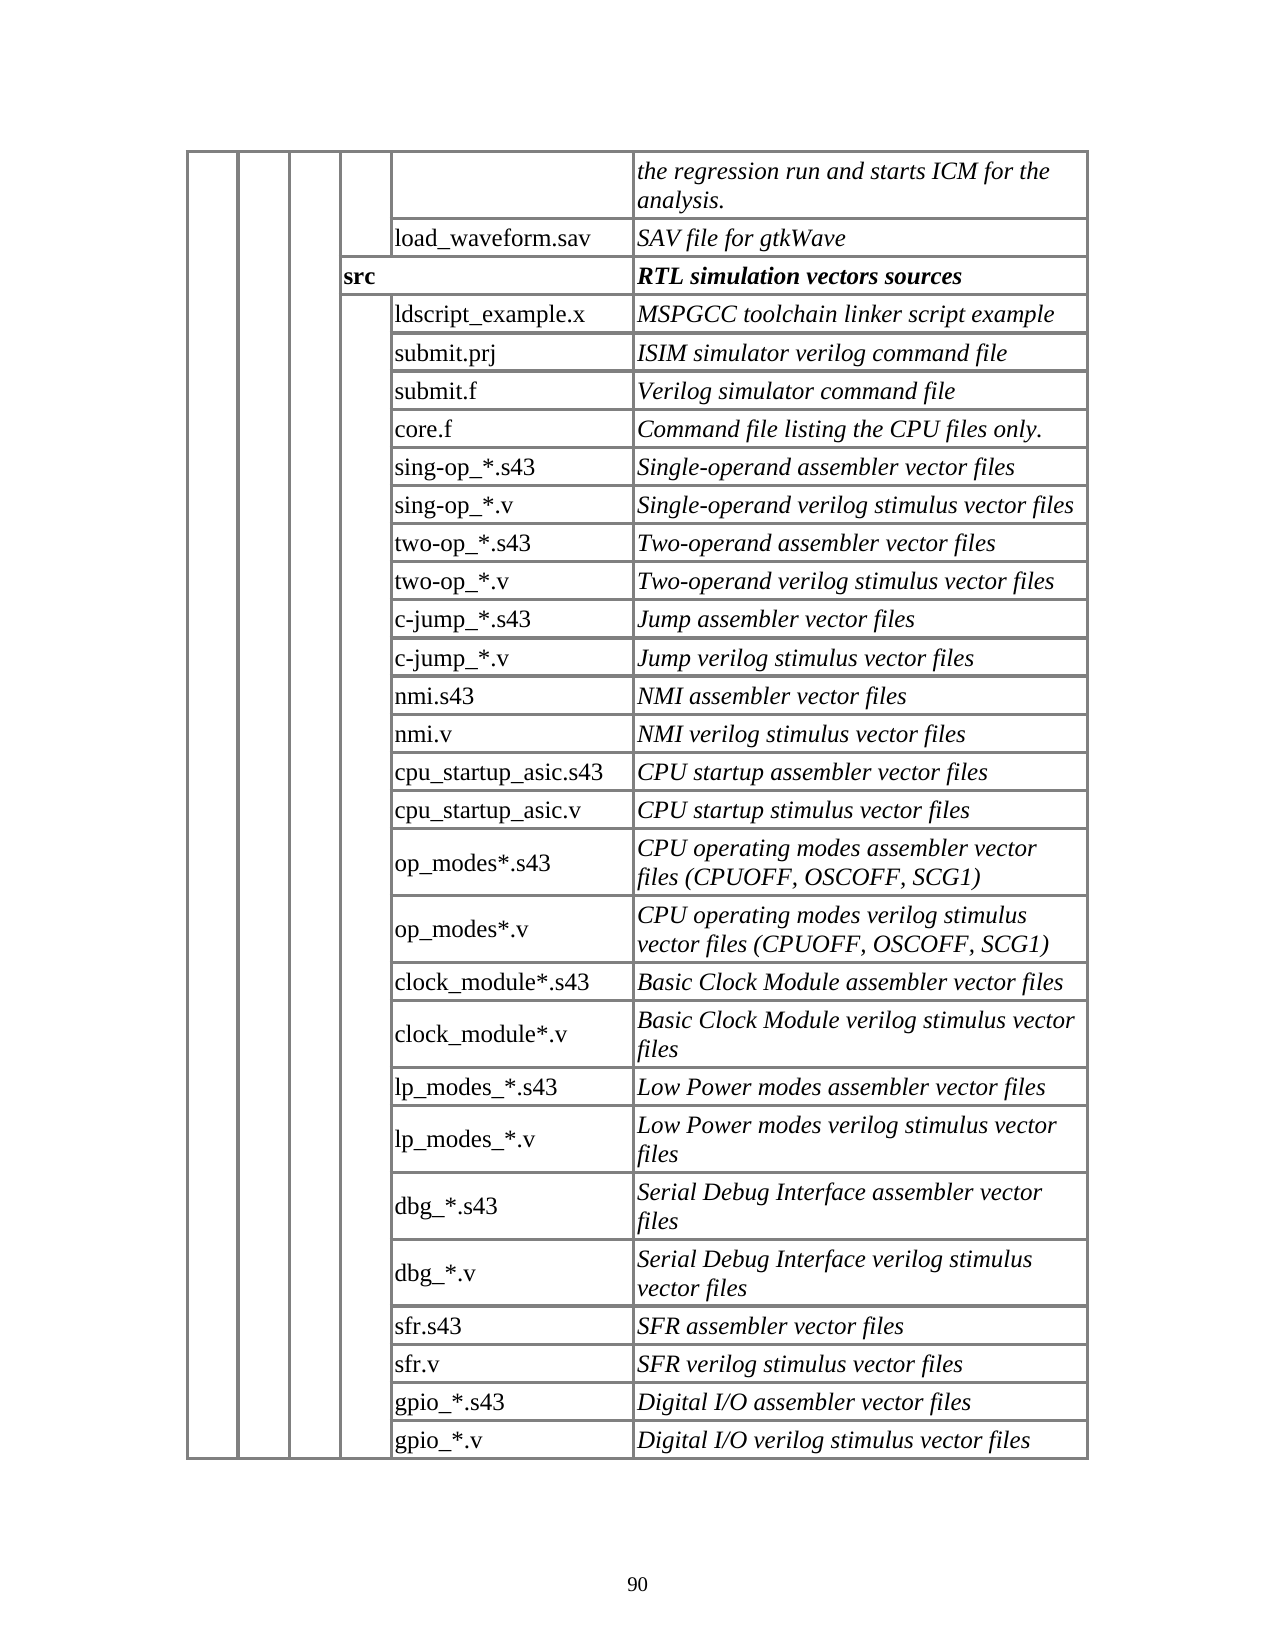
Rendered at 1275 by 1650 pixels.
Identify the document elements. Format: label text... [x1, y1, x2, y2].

table_cell Basic Clock Module assembler vector files [635, 964, 1086, 999]
table_cell Single-operand verilog stimulus vector files [635, 487, 1086, 522]
table_cell Low Power modes assembler vector files [635, 1069, 1086, 1104]
table_cell CPU startup stimulus vector files [635, 792, 1086, 827]
table_cell [240, 153, 288, 1457]
table_cell cpu_startup_asic.s43 [393, 754, 632, 789]
table_cell gpio_*.s43 [393, 1384, 632, 1419]
table_cell NMI assembler vector files [635, 678, 1086, 712]
table_cell Digital I/O assembler vector files [635, 1384, 1086, 1419]
table_cell [189, 153, 236, 1457]
table_cell nmi.s43 [393, 678, 632, 712]
table_cell NMI verilog stimulus vector files [635, 716, 1086, 751]
table_cell core.f [393, 411, 632, 446]
table_cell sing-op_*.s43 [393, 449, 632, 484]
table_cell op_modes*.s43 [393, 830, 632, 894]
table_cell c-jump_*.v [393, 640, 632, 674]
table_cell load_waveform.sav [393, 220, 632, 255]
table_cell Jump verilog stimulus vector files [635, 640, 1086, 674]
table_cell sing-op_*.v [393, 487, 632, 522]
table_cell MSPGCC toolchain linker script example [635, 296, 1086, 331]
table_cell clock_module*.v [393, 1002, 632, 1066]
table_cell gpio_*.v [393, 1422, 632, 1457]
table_cell dbg_*.s43 [393, 1174, 632, 1237]
table_cell ldscript_example.x [393, 296, 632, 331]
table_cell op_modes*.v [393, 897, 632, 961]
table_cell [342, 153, 390, 255]
table_cell Two-operand assembler vector files [635, 525, 1086, 560]
table_cell submit.prj [393, 335, 632, 369]
table_cell Verilog simulator command file [635, 373, 1086, 407]
table_cell Serial Debug Interface verilog stimulus vector files [635, 1241, 1086, 1304]
table_cell CPU operating modes assembler vector files (CPUOFF, OSCOFF, SCG1) [635, 830, 1086, 894]
table_cell dbg_*.v [393, 1241, 632, 1304]
table_cell Digital I/O verilog stimulus vector files [635, 1422, 1086, 1457]
table_cell src [342, 258, 632, 293]
table_cell cpu_startup_asic.v [393, 792, 632, 827]
table_cell Two-operand verilog stimulus vector files [635, 563, 1086, 598]
table_cell c-jump_*.s43 [393, 601, 632, 636]
table_cell two-op_*.v [393, 563, 632, 598]
table_cell CPU operating modes verilog stimulus vector files (CPUOFF, OSCOFF, SCG1) [635, 897, 1086, 961]
table_cell the regression run and starts ICM for the analysis. [635, 153, 1086, 217]
table_cell Single-operand assembler vector files [635, 449, 1086, 484]
table_cell [291, 153, 339, 1457]
table_cell sfr.v [393, 1346, 632, 1381]
table_cell ISIM simulator verilog command file [635, 335, 1086, 369]
table_cell nmi.v [393, 716, 632, 751]
table_cell Low Power modes verilog stimulus vector files [635, 1107, 1086, 1171]
table_cell submit.f [393, 373, 632, 407]
table_cell Basic Clock Module verilog stimulus vector files [635, 1002, 1086, 1066]
table_cell SFR verilog stimulus vector files [635, 1346, 1086, 1381]
table_cell lp_modes_*.v [393, 1107, 632, 1171]
table_cell lp_modes_*.s43 [393, 1069, 632, 1104]
table_cell sfr.s43 [393, 1308, 632, 1342]
table_cell Serial Debug Interface assembler vector files [635, 1174, 1086, 1237]
table_cell Jump assembler vector files [635, 601, 1086, 636]
table_cell [393, 153, 632, 217]
table_cell abcd [342, 296, 390, 1457]
table_cell SFR assembler vector files [635, 1308, 1086, 1342]
table_cell clock_module*.s43 [393, 964, 632, 999]
table_cell two-op_*.s43 [393, 525, 632, 560]
table_cell CPU startup assembler vector files [635, 754, 1086, 789]
table_cell RTL simulation vectors sources [635, 258, 1086, 293]
table_cell SAV file for gtkWave [635, 220, 1086, 255]
table_cell Command file listing the CPU files only. [635, 411, 1086, 446]
